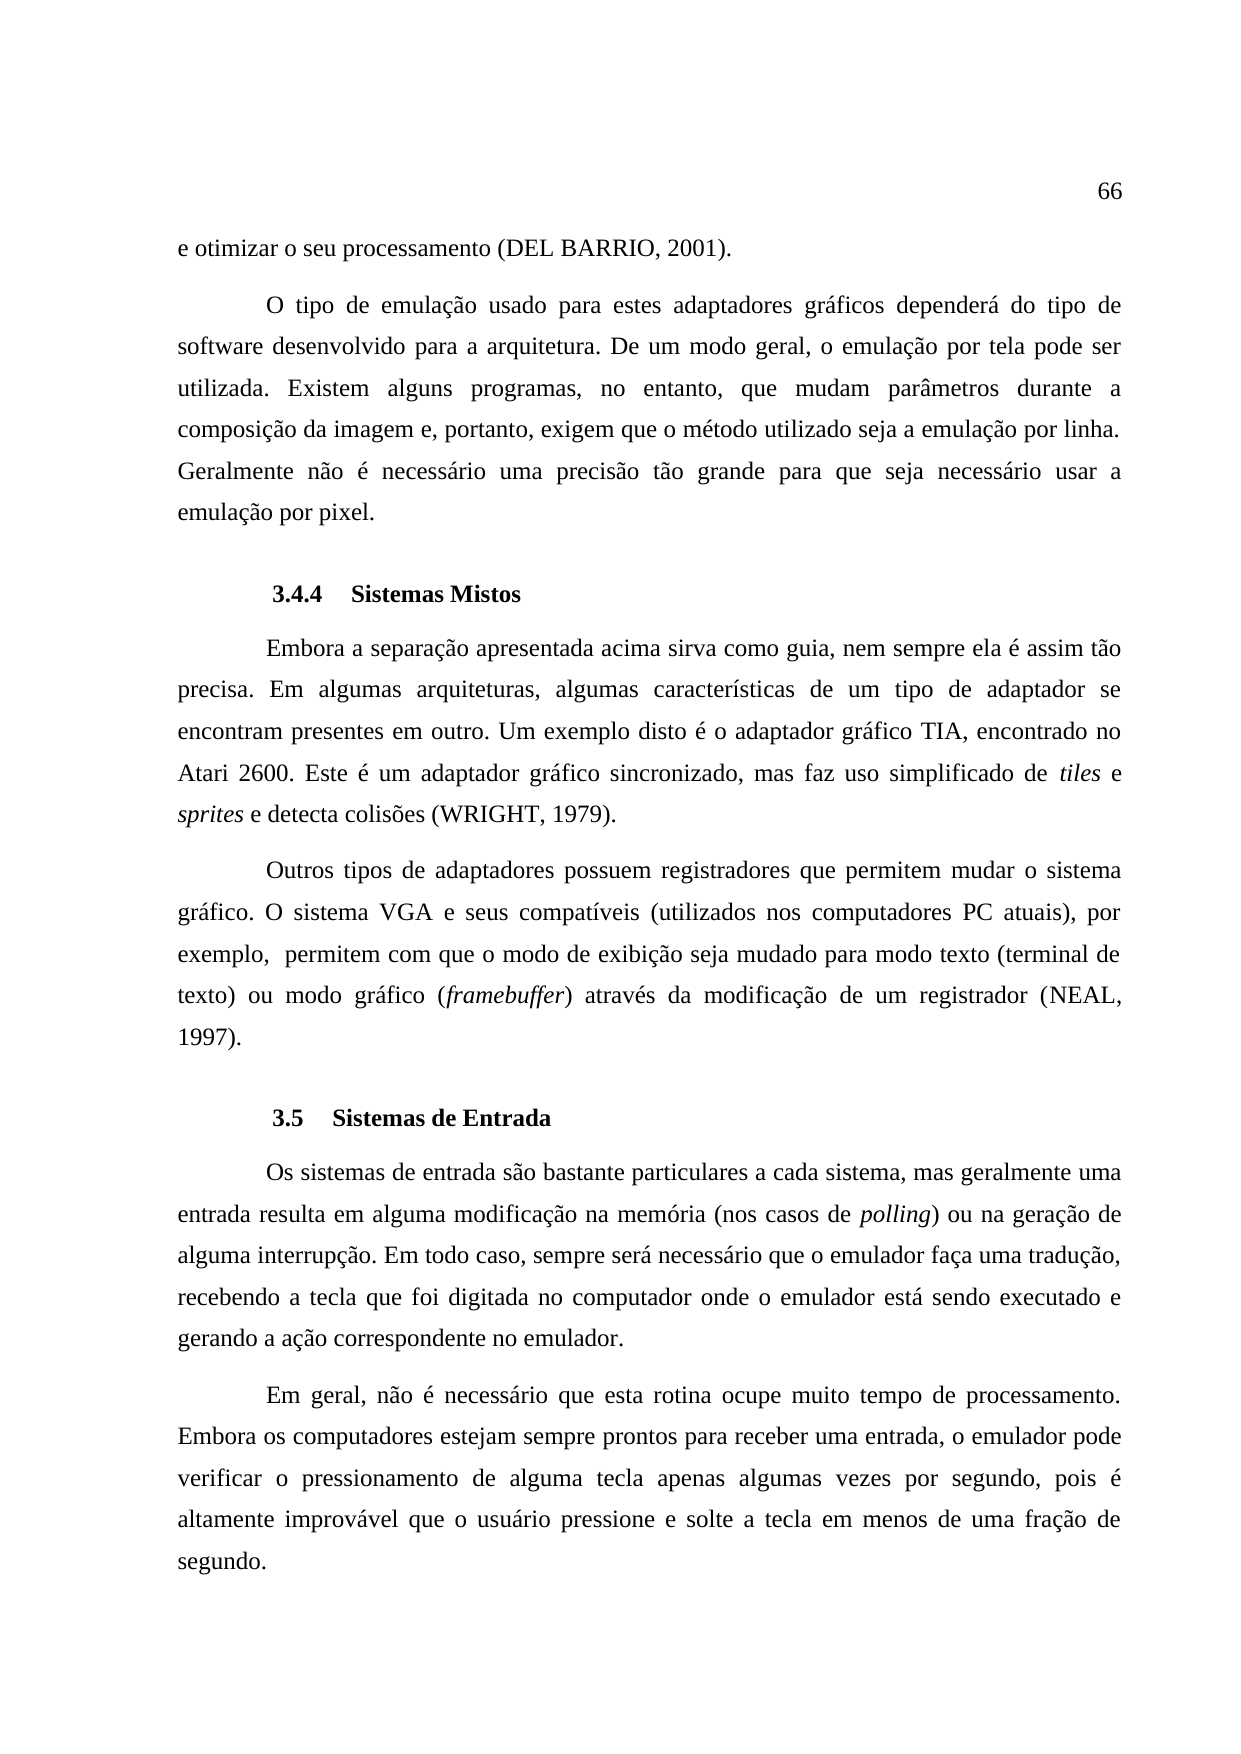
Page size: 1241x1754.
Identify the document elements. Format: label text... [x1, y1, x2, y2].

text e otimizar o seu processamento (DEL BARRIO, 2001). [177, 234, 1122, 262]
text Embora a separação apresentada acima sirva como guia, nem sempre ela é assim tão precisa. Em algumas arquiteturas, algumas características de um tipo de adaptador se encontram presentes em outro. Um exemplo disto é o adaptador gráfico TIA, encontrado no Atari 2600. Este é um adaptador gráfico sincronizado, mas faz uso simplificado de tiles e sprites e detecta colisões (WRIGHT, 1979). [177, 634, 1122, 828]
subtitle Sistemas de Entrada [177, 1104, 1122, 1132]
text Os sistemas de entrada são bastante particulares a cada sistema, mas geralmente uma entrada resulta em alguma modificação na memória (nos casos de polling) ou na geração de alguma interrupção. Em todo caso, sempre será necessário que o emulador faça uma tradução, recebendo a tecla que foi digitada no computador onde o emulador está sendo executado e gerando a ação correspondente no emulador. [177, 1158, 1122, 1352]
text Em geral, não é necessário que esta rotina ocupe muito tempo de processamento. Embora os computadores estejam sempre prontos para receber uma entrada, o emulador pode verificar o pressionamento de alguma tecla apenas algumas vezes por segundo, pois é altamente improvável que o usuário pressione e solte a tecla em menos de uma fração de segundo. [177, 1381, 1122, 1575]
text O tipo de emulação usado para estes adaptadores gráficos dependerá do tipo de software desenvolvido para a arquitetura. De um modo geral, o emulação por tela pode ser utilizada. Existem alguns programas, no entanto, que mudam parâmetros durante a composição da imagem e, portanto, exigem que o método utilizado seja a emulação por linha. Geralmente não é necessário uma precisão tão grande para que seja necessário usar a emulação por pixel. [177, 291, 1122, 526]
subtitle Sistemas Mistos [177, 580, 1122, 608]
text Outros tipos de adaptadores possuem registradores que permitem mudar o sistema gráfico. O sistema VGA e seus compatíveis (utilizados nos computadores PC atuais), por exemplo, permitem com que o modo de exibição seja mudado para modo texto (terminal de texto) ou modo gráfico (framebuffer) através da modificação de um registrador (NEAL, 1997). [177, 857, 1122, 1051]
